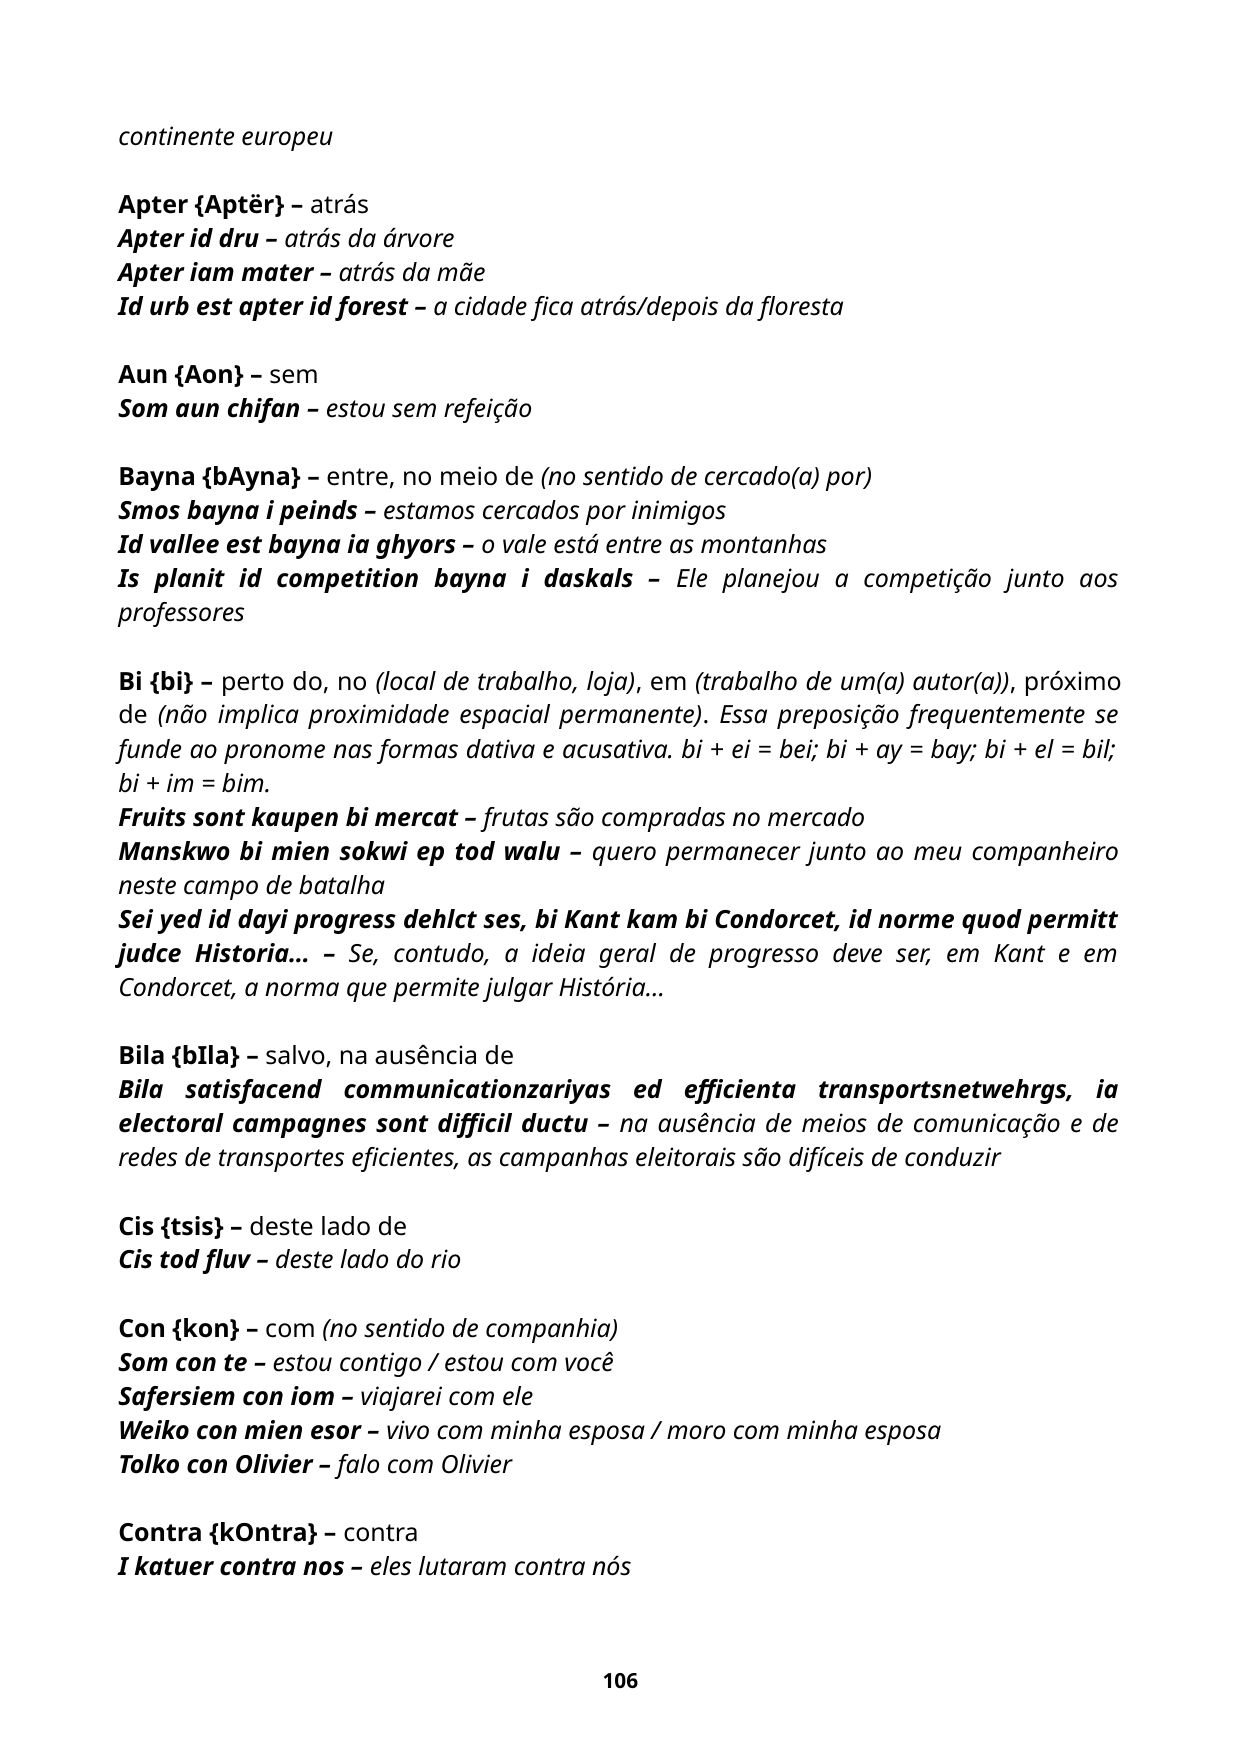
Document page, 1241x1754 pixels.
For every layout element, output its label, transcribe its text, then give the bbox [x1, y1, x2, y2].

text Tolko con Olivier – falo com Olivier [118, 1447, 1122, 1481]
text Fruits sont kaupen bi mercat – frutas são compradas no mercado [118, 799, 1122, 833]
text Apter id dru – atrás da árvore [118, 220, 1122, 254]
text Smos bayna i peinds – estamos cercados por inimigos [118, 493, 1122, 527]
text Bayna {bAyna} – entre, no meio de (no sentido de cercado(a) por) [118, 459, 1122, 493]
text Som aun chifan – estou sem refeição [118, 391, 1122, 425]
text Cis {tsis} – deste lado de [118, 1208, 1122, 1242]
text Contra {kOntra} – contra [118, 1515, 1122, 1549]
text Is planit id competition bayna i daskals – Ele planejou a competição junto aos professores [118, 561, 1122, 629]
text Id urb est apter id forest – a cidade fica atrás/depois da floresta [118, 288, 1122, 322]
text Apter iam mater – atrás da mãe [118, 254, 1122, 288]
text Bi {bi} – perto do, no (local de trabalho, loja), em (trabalho de um(a) autor(a)), próximo de (não implica proximidade espacial permanente). Essa preposição frequentemente se funde ao pronome nas formas dativa e acusativa. bi + ei = bei; bi + ay = bay; bi + el = bil; bi + im = bim. [118, 663, 1122, 799]
text Id vallee est bayna ia ghyors – o vale está entre as montanhas [118, 527, 1122, 561]
text Bila satisfacend communicationzariyas ed efficienta transportsnetwehrgs, ia electoral campagnes sont difficil ductu – na ausência de meios de comunicação e de redes de transportes eficientes, as campanhas eleitorais são difíceis de conduzir [118, 1072, 1122, 1174]
text Som con te – estou contigo / estou com você [118, 1344, 1122, 1378]
text Con {kon} – com (no sentido de companhia) [118, 1310, 1122, 1344]
text Bila {bIla} – salvo, na ausência de [118, 1038, 1122, 1072]
text Manskwo bi mien sokwi ep tod walu – quero permanecer junto ao meu companheiro neste campo de batalha [118, 833, 1122, 902]
text Safersiem con iom – viajarei com ele [118, 1378, 1122, 1412]
text Sei yed id dayi progress dehlct ses, bi Kant kam bi Condorcet, id norme quod permitt judce Historia… – Se, contudo, a ideia geral de progresso deve ser, em Kant e em Condorcet, a norma que permite julgar História… [118, 902, 1122, 1004]
text I katuer contra nos – eles lutaram contra nós [118, 1549, 1122, 1583]
text Weiko con mien esor – vivo com minha esposa / moro com minha esposa [118, 1412, 1122, 1447]
text Cis tod fluv – deste lado do rio [118, 1242, 1122, 1276]
text Aun {Aon} – sem [118, 357, 1122, 391]
text continente europeu [118, 118, 1122, 152]
text Apter {Aptër} – atrás [118, 186, 1122, 220]
